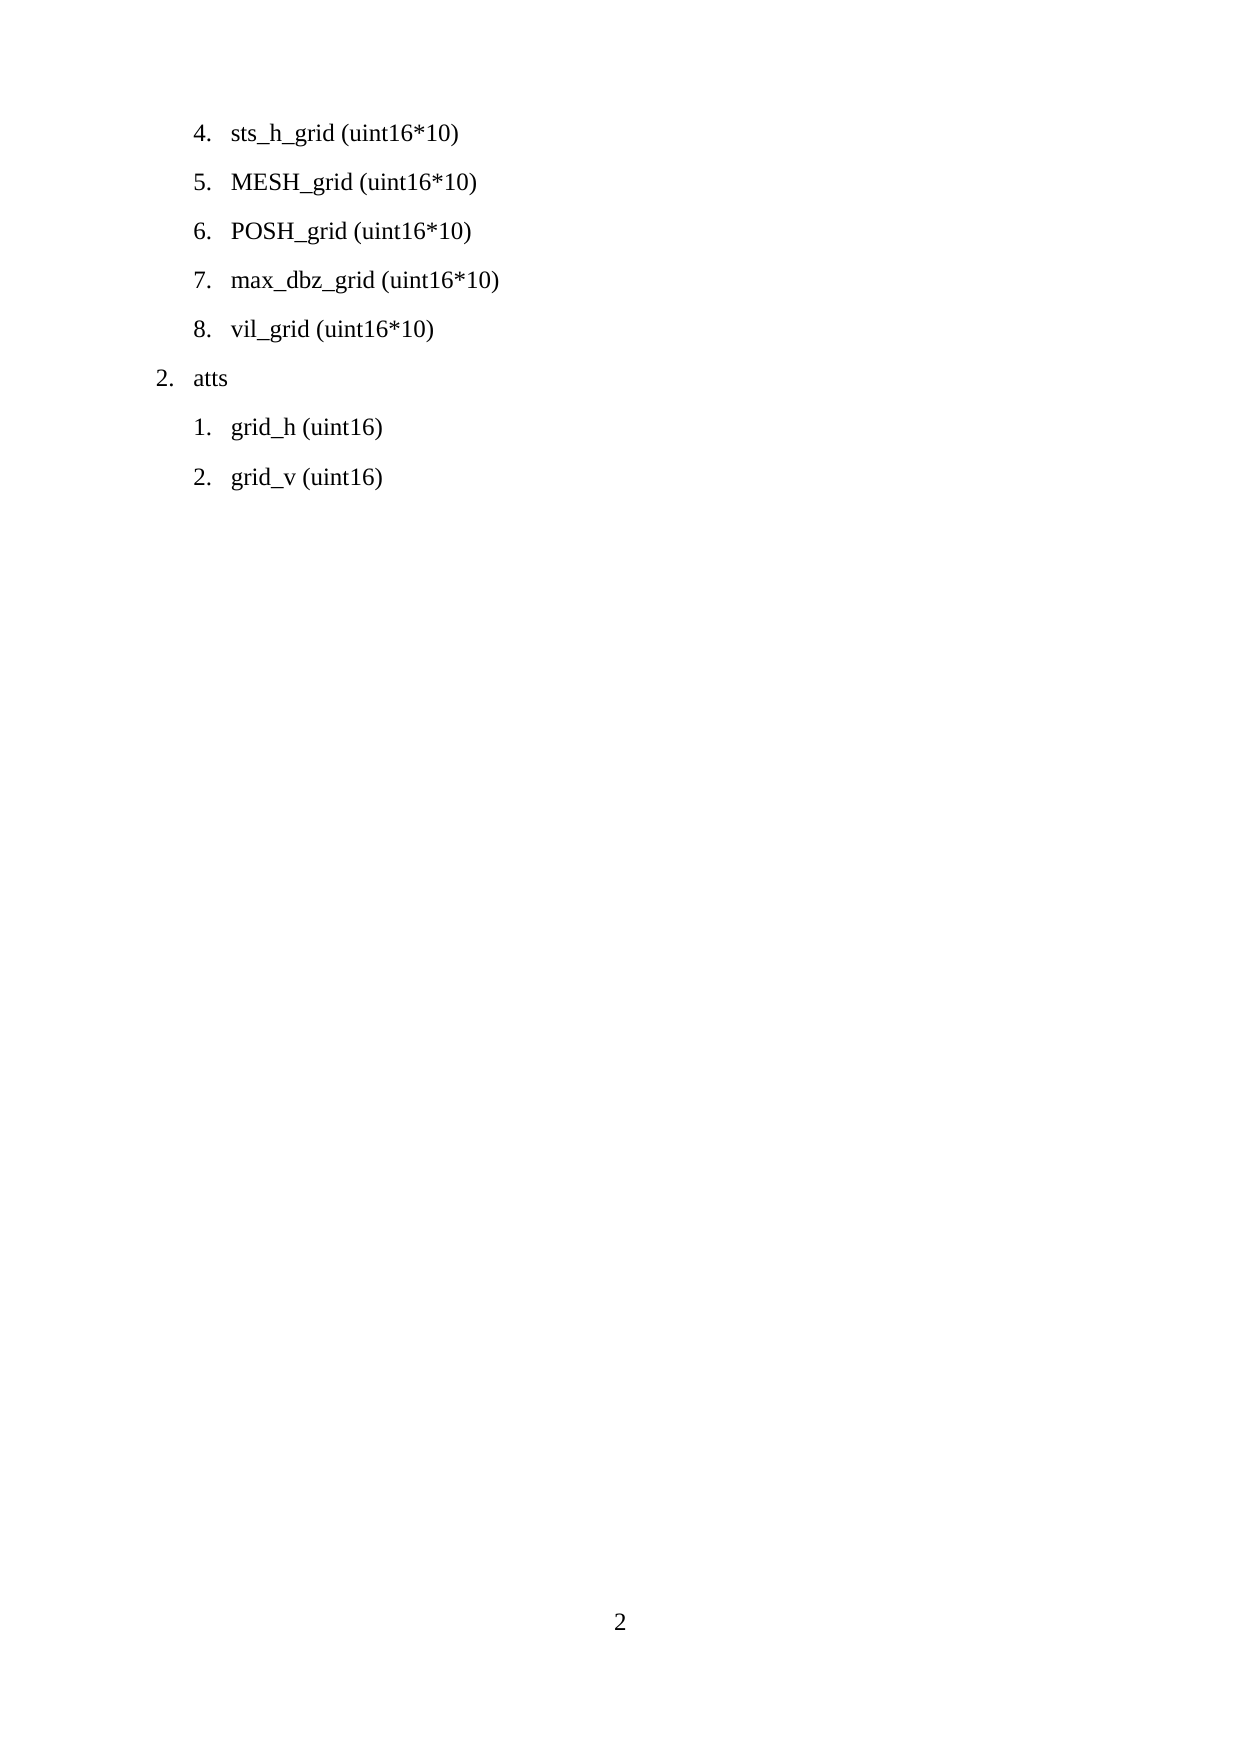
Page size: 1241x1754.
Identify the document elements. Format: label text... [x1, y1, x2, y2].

list grid_h (uint16) [193, 412, 1122, 441]
list atts [156, 363, 1122, 392]
list sts_h_grid (uint16*10) [193, 118, 1122, 147]
list grid_v (uint16) [193, 462, 1122, 490]
list vil_grid (uint16*10) [193, 314, 1122, 343]
list MESH_grid (uint16*10) [193, 167, 1122, 196]
list POSH_grid (uint16*10) [193, 216, 1122, 245]
list max_dbz_grid (uint16*10) [193, 265, 1122, 294]
